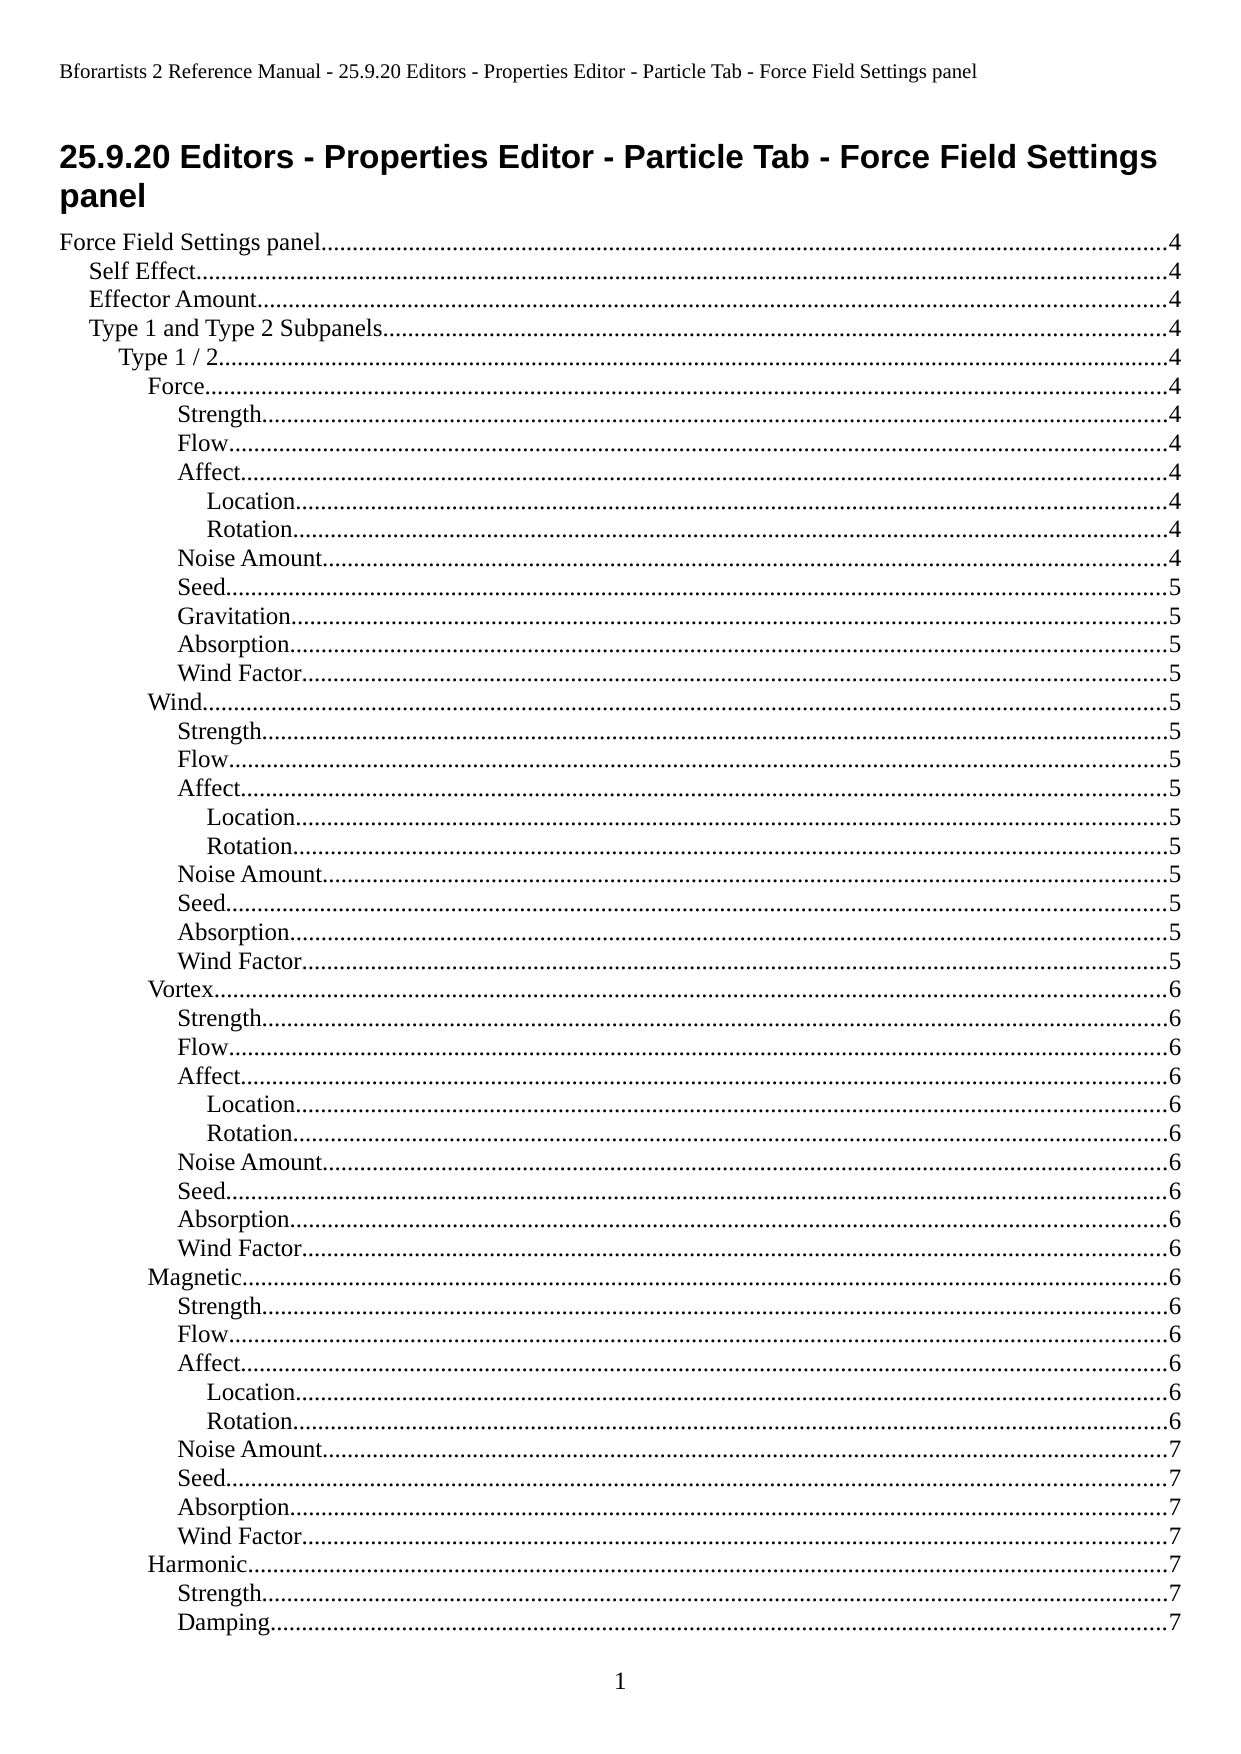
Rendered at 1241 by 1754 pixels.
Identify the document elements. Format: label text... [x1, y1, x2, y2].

text Affect 6 [177, 1061, 1181, 1089]
text Noise Amount 7 [177, 1434, 1181, 1463]
text Rotation 5 [206, 831, 1181, 859]
text Affect 4 [177, 457, 1181, 486]
text Rotation 6 [206, 1406, 1181, 1434]
text Self Effect 4 [88, 256, 1181, 284]
text Type 1 and Type 2 Subpanels 4 [88, 313, 1181, 342]
text Wind Factor 5 [177, 658, 1181, 687]
text Noise Amount 6 [177, 1147, 1181, 1176]
text Force 4 [147, 371, 1181, 399]
text Location 6 [206, 1377, 1181, 1406]
text Rotation 6 [206, 1118, 1181, 1147]
text Magnetic 6 [147, 1262, 1181, 1291]
text Strength 6 [177, 1291, 1181, 1319]
text Noise Amount 4 [177, 543, 1181, 572]
text Location 6 [206, 1089, 1181, 1118]
text Harmonic 7 [147, 1549, 1181, 1578]
text Affect 5 [177, 773, 1181, 802]
text Wind 5 [147, 687, 1181, 716]
text Wind Factor 5 [177, 946, 1181, 974]
text Flow 5 [177, 744, 1181, 773]
text Absorption 5 [177, 629, 1181, 658]
text Seed 6 [177, 1176, 1181, 1204]
subtitle 25.9.20 Editors - Properties Editor - Particle Tab - Force Field Settings panel [59, 138, 1181, 214]
text Noise Amount 5 [177, 859, 1181, 888]
text Affect 6 [177, 1348, 1181, 1377]
text Strength 5 [177, 716, 1181, 744]
text Strength 7 [177, 1578, 1181, 1607]
text Wind Factor 6 [177, 1233, 1181, 1262]
text Damping 7 [177, 1607, 1181, 1636]
text Location 4 [206, 486, 1181, 514]
text Force Field Settings panel 4 [59, 227, 1181, 256]
text Location 5 [206, 802, 1181, 831]
text Rotation 4 [206, 514, 1181, 543]
text Seed 5 [177, 888, 1181, 917]
text Flow 4 [177, 428, 1181, 457]
text Absorption 7 [177, 1492, 1181, 1521]
text Flow 6 [177, 1319, 1181, 1348]
text Wind Factor 7 [177, 1521, 1181, 1549]
text Seed 5 [177, 572, 1181, 601]
text Absorption 6 [177, 1204, 1181, 1233]
text Type 1 / 2 4 [118, 342, 1181, 371]
text Gravitation 5 [177, 601, 1181, 629]
text Effector Amount 4 [88, 284, 1181, 313]
text Seed 7 [177, 1463, 1181, 1492]
text Strength 6 [177, 1003, 1181, 1032]
text Strength 4 [177, 399, 1181, 428]
text Flow 6 [177, 1032, 1181, 1061]
text Vortex 6 [147, 974, 1181, 1003]
text Absorption 5 [177, 917, 1181, 946]
